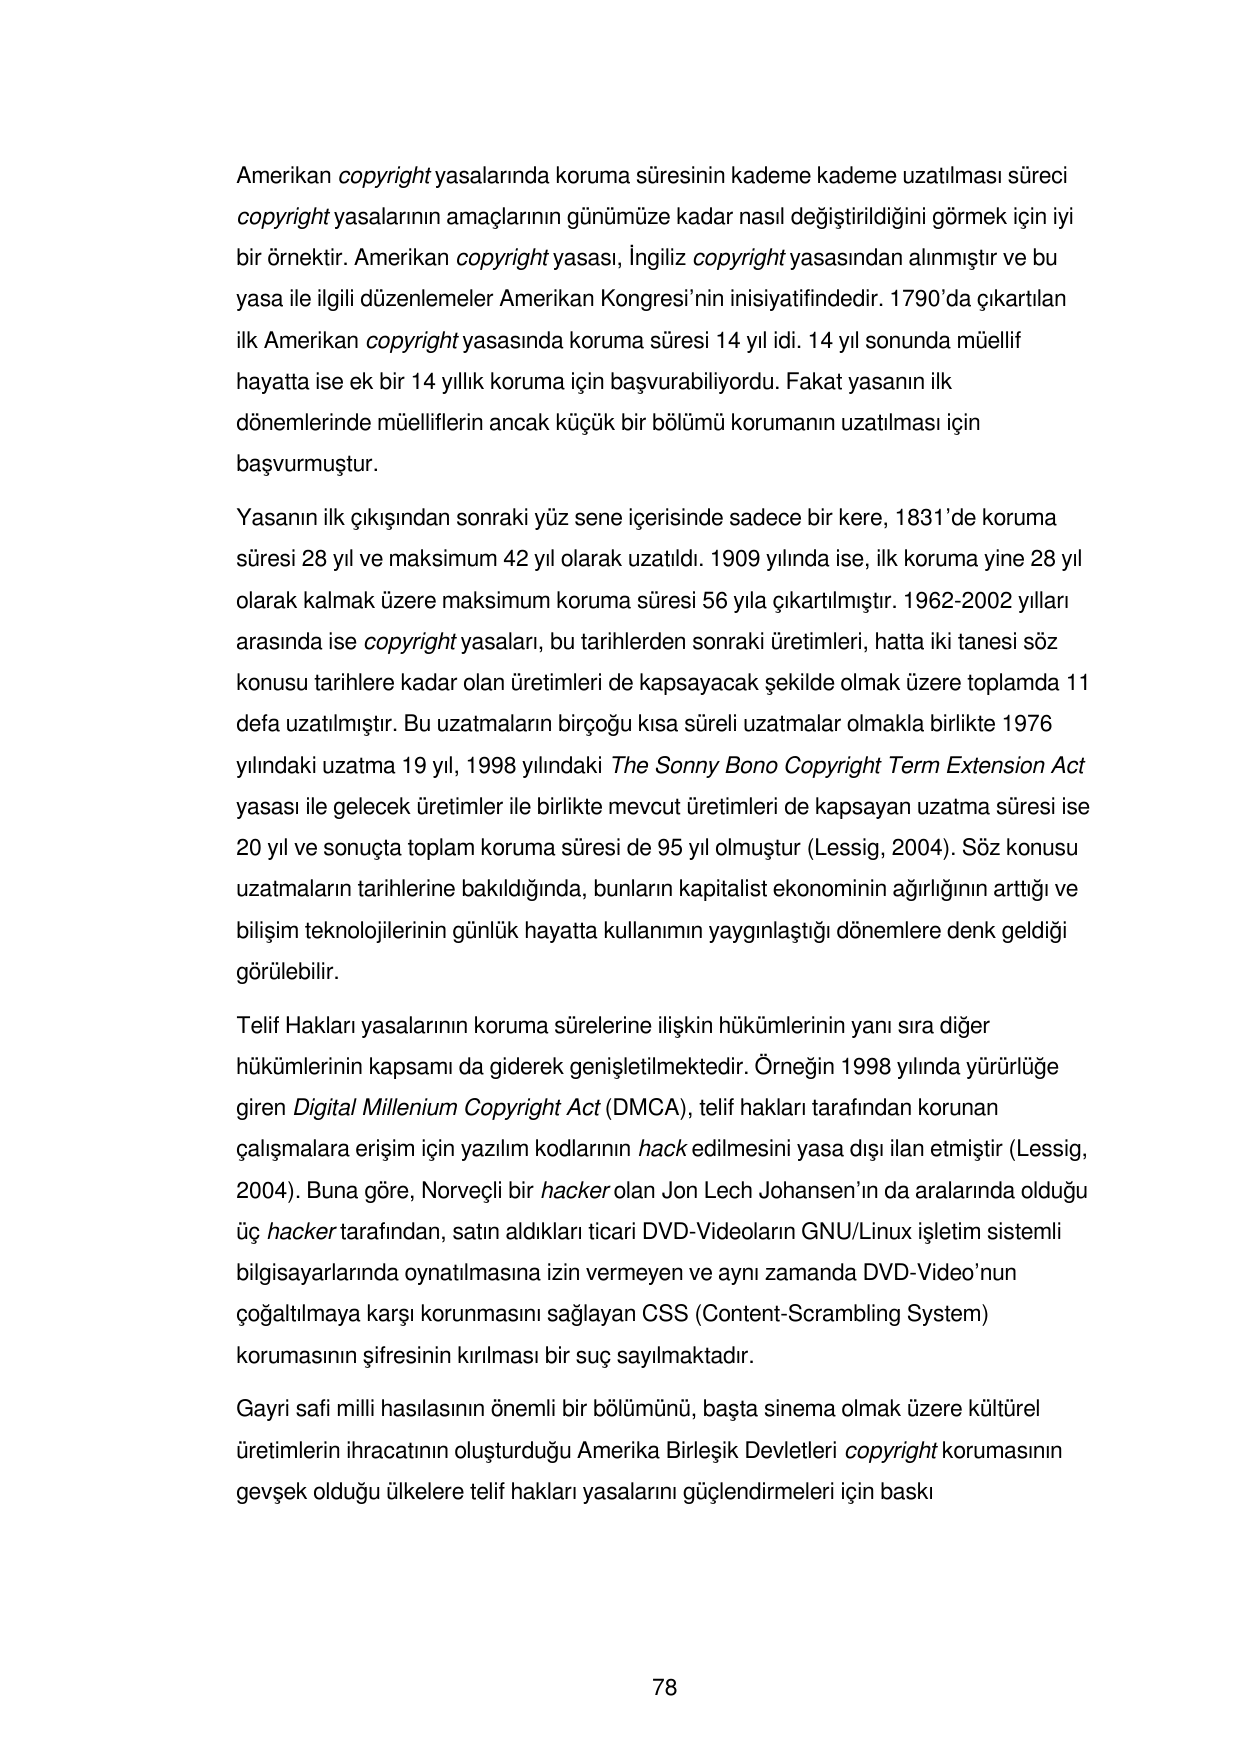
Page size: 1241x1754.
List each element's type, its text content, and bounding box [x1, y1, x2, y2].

text Yasanın ilk çıkışından sonraki yüz sene içerisinde sadece bir kere, 1831’de koruma süresi 28 yıl ve maksimum 42 yıl olarak uzatıldı. 1909 yılında ise, ilk koruma yine 28 yıl olarak kalmak üzere maksimum koruma süresi 56 yıla çıkartılmıştır. 1962-2002 yılları arasında ise copyright yasaları, bu tarihlerden sonraki üretimleri, hatta iki tanesi söz konusu tarihlere kadar olan üretimleri de kapsayacak şekilde olmak üzere toplamda 11 defa uzatılmıştır. Bu uzatmaların birçoğu kısa süreli uzatmalar olmakla birlikte 1976 yılındaki uzatma 19 yıl, 1998 yılındaki The Sonny Bono Copyright Term Extension Act yasası ile gelecek üretimler ile birlikte mevcut üretimleri de kapsayan uzatma süresi ise 20 yıl ve sonuçta toplam koruma süresi de 95 yıl olmuştur (Lessig, 2004). Söz konusu uzatmaların tarihlerine bakıldığında, bunların kapitalist ekonominin ağırlığının arttığı ve bilişim teknolojilerinin günlük hayatta kullanımın yaygınlaştığı dönemlere denk geldiği görülebilir. [236, 503, 1093, 984]
text Amerikan copyright yasalarında koruma süresinin kademe kademe uzatılması süreci copyright yasalarının amaçlarının günümüze kadar nasıl değiştirildiğini görmek için iyi bir örnektir. Amerikan copyright yasası, İngiliz copyright yasasından alınmıştır ve bu yasa ile ilgili düzenlemeler Amerikan Kongresi’nin inisiyatifindedir. 1790’da çıkartılan ilk Amerikan copyright yasasında koruma süresi 14 yıl idi. 14 yıl sonunda müellif hayatta ise ek bir 14 yıllık koruma için başvurabiliyordu. Fakat yasanın ilk dönemlerinde müelliflerin ancak küçük bir bölümü korumanın uzatılması için başvurmuştur. [236, 160, 1093, 476]
text Telif Hakları yasalarının koruma sürelerine ilişkin hükümlerinin yanı sıra diğer hükümlerinin kapsamı da giderek genişletilmektedir. Örneğin 1998 yılında yürürlüğe giren Digital Millenium Copyright Act (DMCA), telif hakları tarafından korunan çalışmalara erişim için yazılım kodlarının hack edilmesini yasa dışı ilan etmiştir (Lessig, 2004). Buna göre, Norveçli bir hacker olan Jon Lech Johansen’ın da aralarında olduğu üç hacker tarafından, satın aldıkları ticari DVD-Videoların GNU/Linux işletim sistemli bilgisayarlarında oynatılmasına izin vermeyen ve aynı zamanda DVD-Video’nun çoğaltılmaya karşı korunmasını sağlayan CSS (Content-Scrambling System) korumasının şifresinin kırılması bir suç sayılmaktadır. [236, 1010, 1093, 1368]
text Gayri safi milli hasılasının önemli bir bölümünü, başta sinema olmak üzere kültürel üretimlerin ihracatının oluşturduğu Amerika Birleşik Devletleri copyright korumasının gevşek olduğu ülkelere telif hakları yasalarını güçlendirmeleri için baskı [236, 1394, 1093, 1504]
